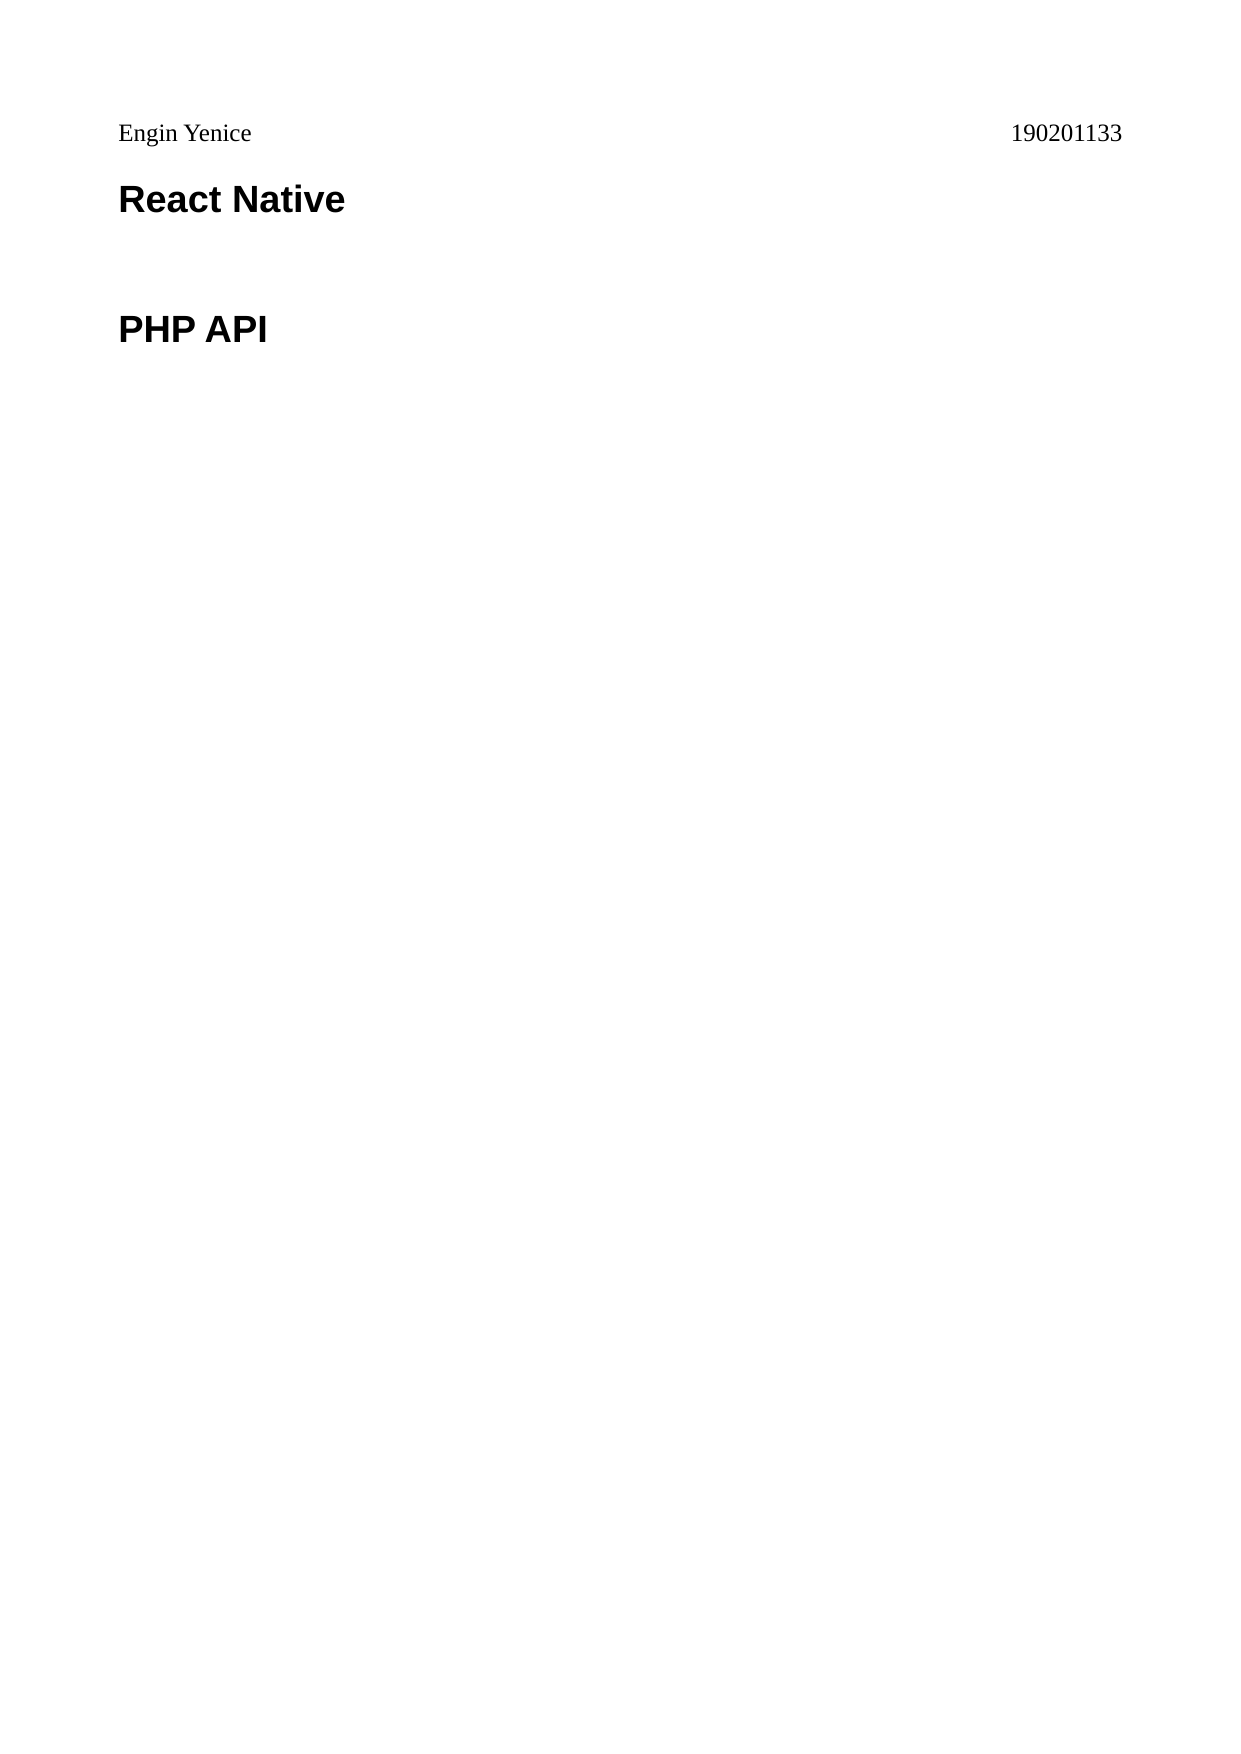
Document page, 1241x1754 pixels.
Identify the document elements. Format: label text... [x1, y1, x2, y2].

subtitle PHP API [118, 307, 1122, 350]
subtitle React Native [118, 176, 1122, 220]
